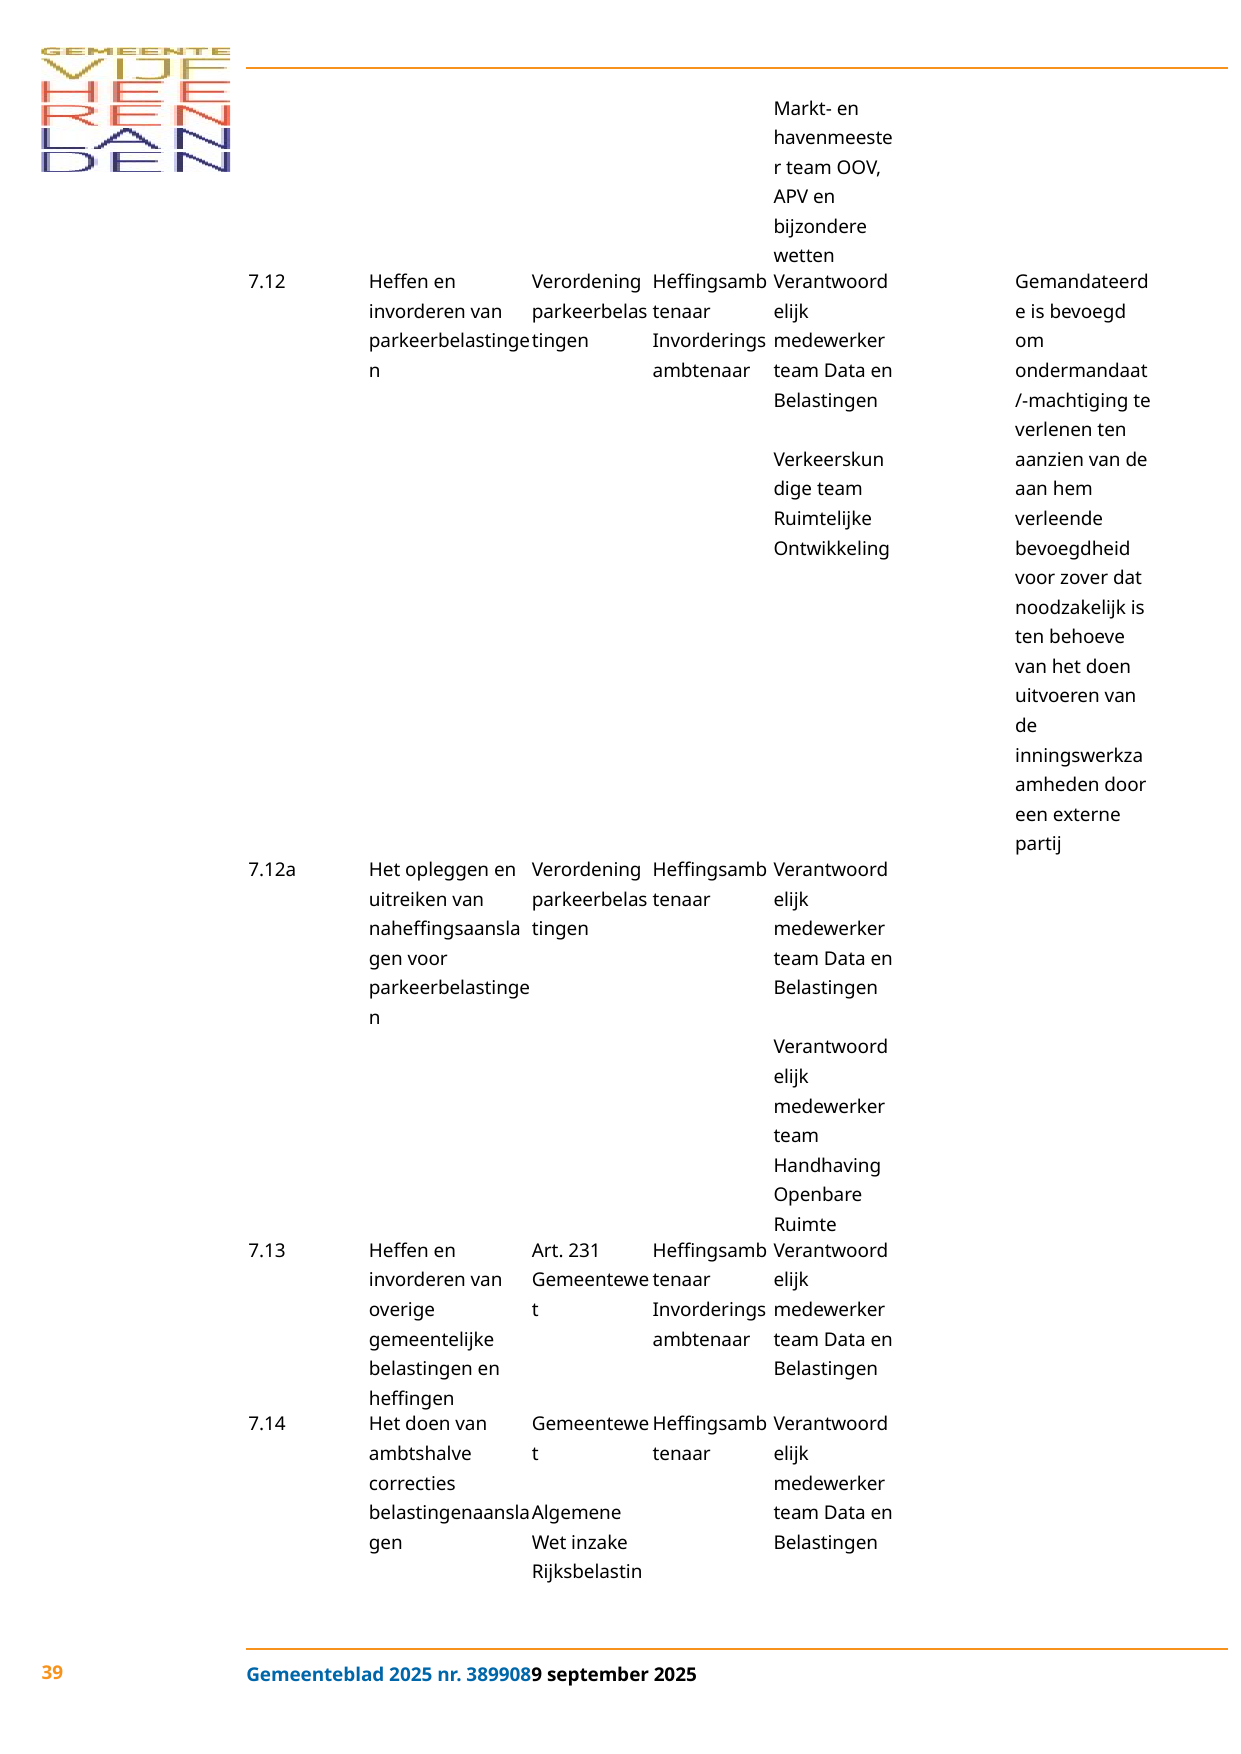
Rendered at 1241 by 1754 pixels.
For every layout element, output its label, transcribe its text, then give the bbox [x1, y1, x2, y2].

table_cell Het opleggen en uitreiken van naheffingsaanslagen voor parkeerbelastingen [369, 856, 532, 1237]
table_cell [894, 856, 1015, 1237]
table_cell Gemeentewet Algemene Wet inzake Rijksbelastin [532, 1411, 652, 1584]
table_cell Heffingsambtenaar [653, 856, 773, 1237]
table_cell 7.14 [248, 1411, 369, 1584]
table_cell [1015, 1411, 1152, 1584]
table_cell [894, 95, 1015, 268]
table_cell [1015, 95, 1152, 268]
table_cell [532, 95, 652, 268]
table_cell Heffen en invorderen van overige gemeentelijke belastingen en heffingen [369, 1237, 532, 1411]
table_cell Heffingsambtenaar Invorderingsambtenaar [653, 1237, 773, 1411]
table_cell Verantwoordelijk medewerker team Data en Belastingen Verkeerskundige team Ruimtelijke Ontwikkeling [773, 269, 894, 856]
table_cell 7.12 [248, 269, 369, 856]
table_cell [369, 95, 532, 268]
table_cell 7.13 [248, 1237, 369, 1411]
table_cell [894, 1237, 1015, 1411]
table_cell [1015, 856, 1152, 1237]
table_cell [894, 269, 1015, 856]
table_cell Verordening parkeerbelastingen [532, 269, 652, 856]
table_cell Verantwoordelijk medewerker team Data en Belastingen Verantwoordelijk medewerker team Handhaving Openbare Ruimte [773, 856, 894, 1237]
table_cell Gemandateerde is bevoegd om ondermandaat/-machtiging te verlenen ten aanzien van de aan hem verleende bevoegdheid voor zover dat noodzakelijk is ten behoeve van het doen uitvoeren van de inningswerkzaamheden door een externe partij [1015, 269, 1152, 856]
table_cell [894, 1411, 1015, 1584]
table_cell [1015, 1237, 1152, 1411]
table_cell 7.12a [248, 856, 369, 1237]
table_cell [653, 95, 773, 268]
table_cell [248, 95, 369, 268]
table_cell Het doen van ambtshalve correcties belastingenaanslagen [369, 1411, 532, 1584]
table_cell Heffingsambtenaar [653, 1411, 773, 1584]
table_cell Markt- en havenmeester team OOV, APV en bijzondere wetten [773, 95, 894, 268]
table_cell Verantwoordelijk medewerker team Data en Belastingen [773, 1411, 894, 1584]
table_cell Art. 231 Gemeentewet [532, 1237, 652, 1411]
table_cell Heffingsambtenaar Invorderingsambtenaar [653, 269, 773, 856]
picture [41, 47, 231, 172]
table_cell Heffen en invorderen van parkeerbelastingen [369, 269, 532, 856]
table_cell Verantwoordelijk medewerker team Data en Belastingen [773, 1237, 894, 1411]
table_cell Verordening parkeerbelastingen [532, 856, 652, 1237]
